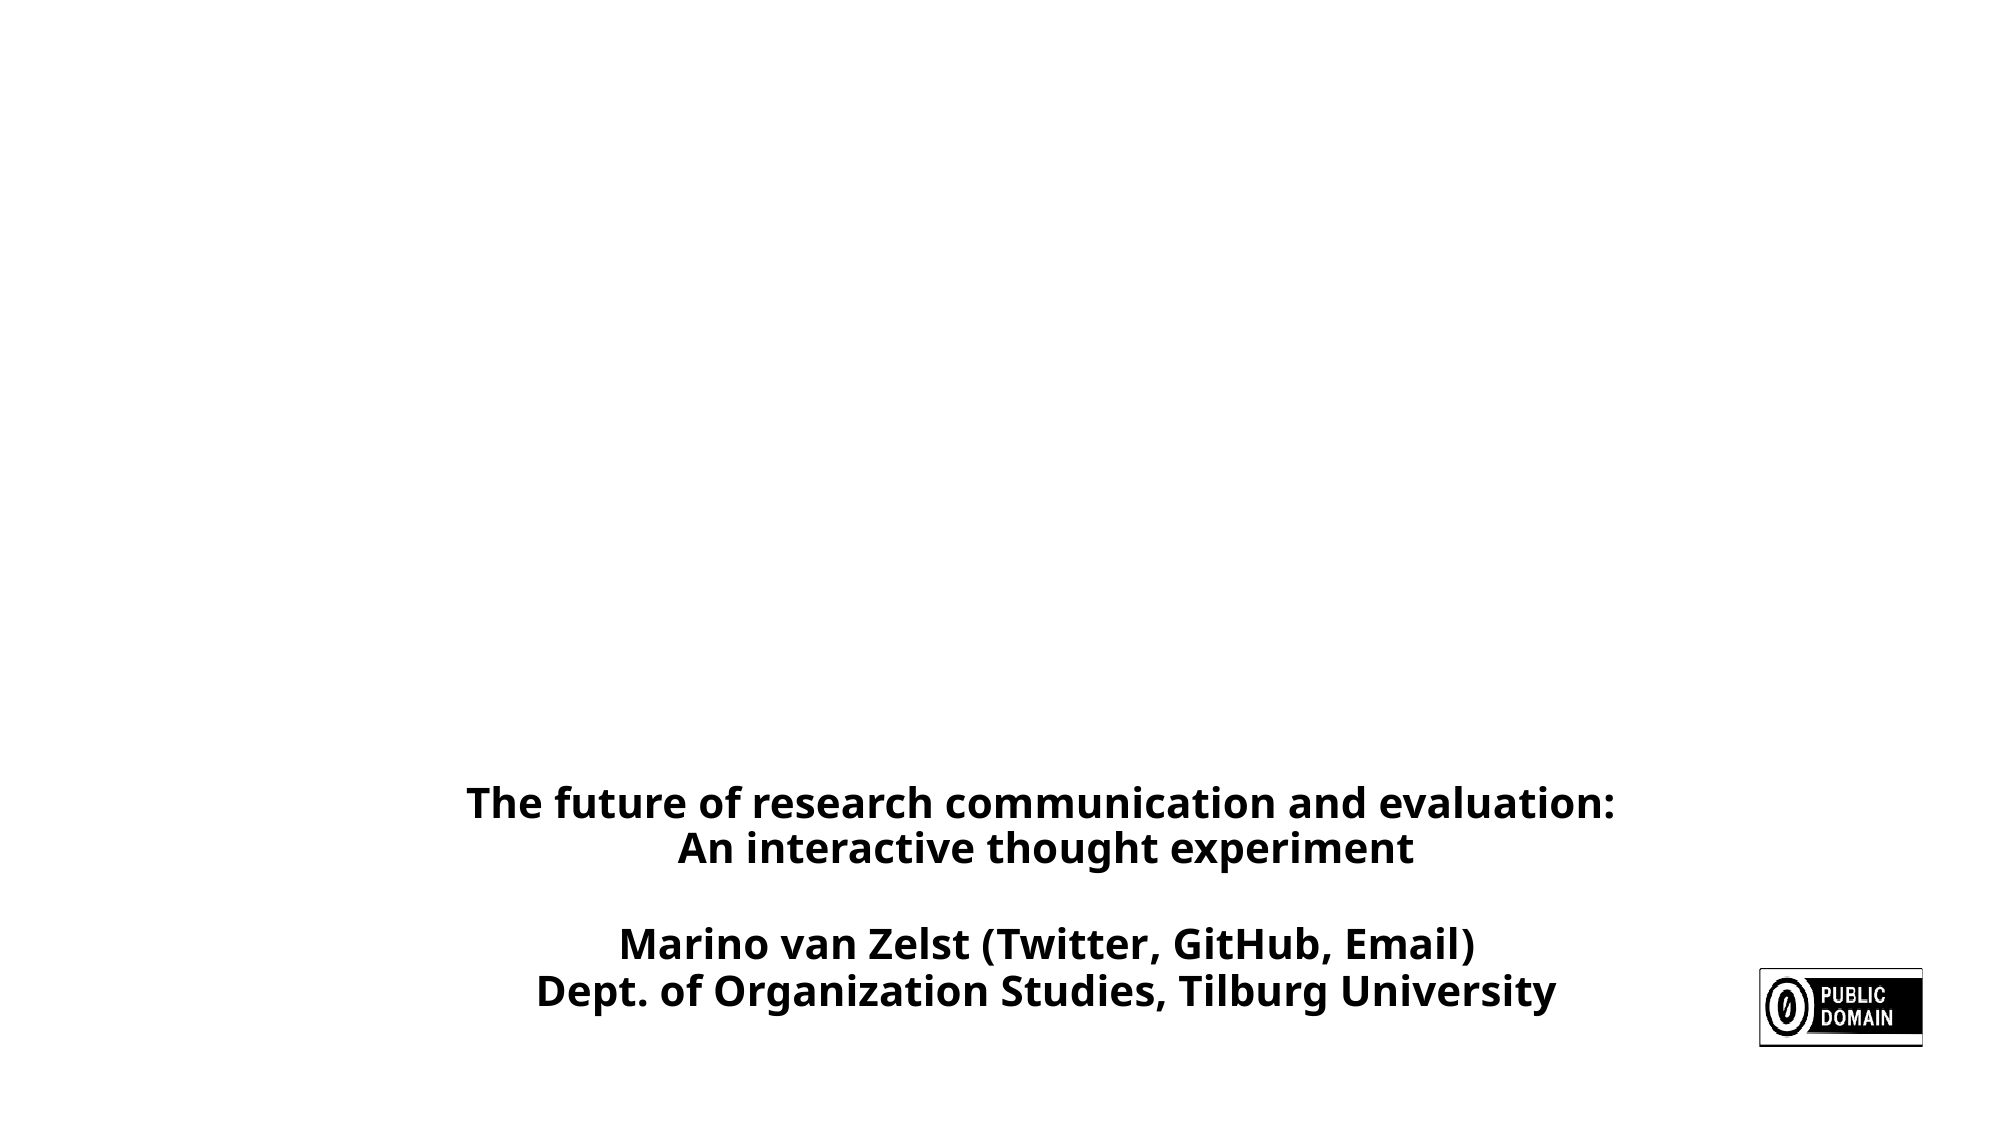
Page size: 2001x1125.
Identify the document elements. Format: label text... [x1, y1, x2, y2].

text_box [1759, 969, 1923, 1047]
title The future of research communication and evaluation: An interactive thought experiment Marino van Zelst (Twitter, GitHub, Email) Dept. of Organization Studies, Tilburg University [150, 773, 1944, 1125]
